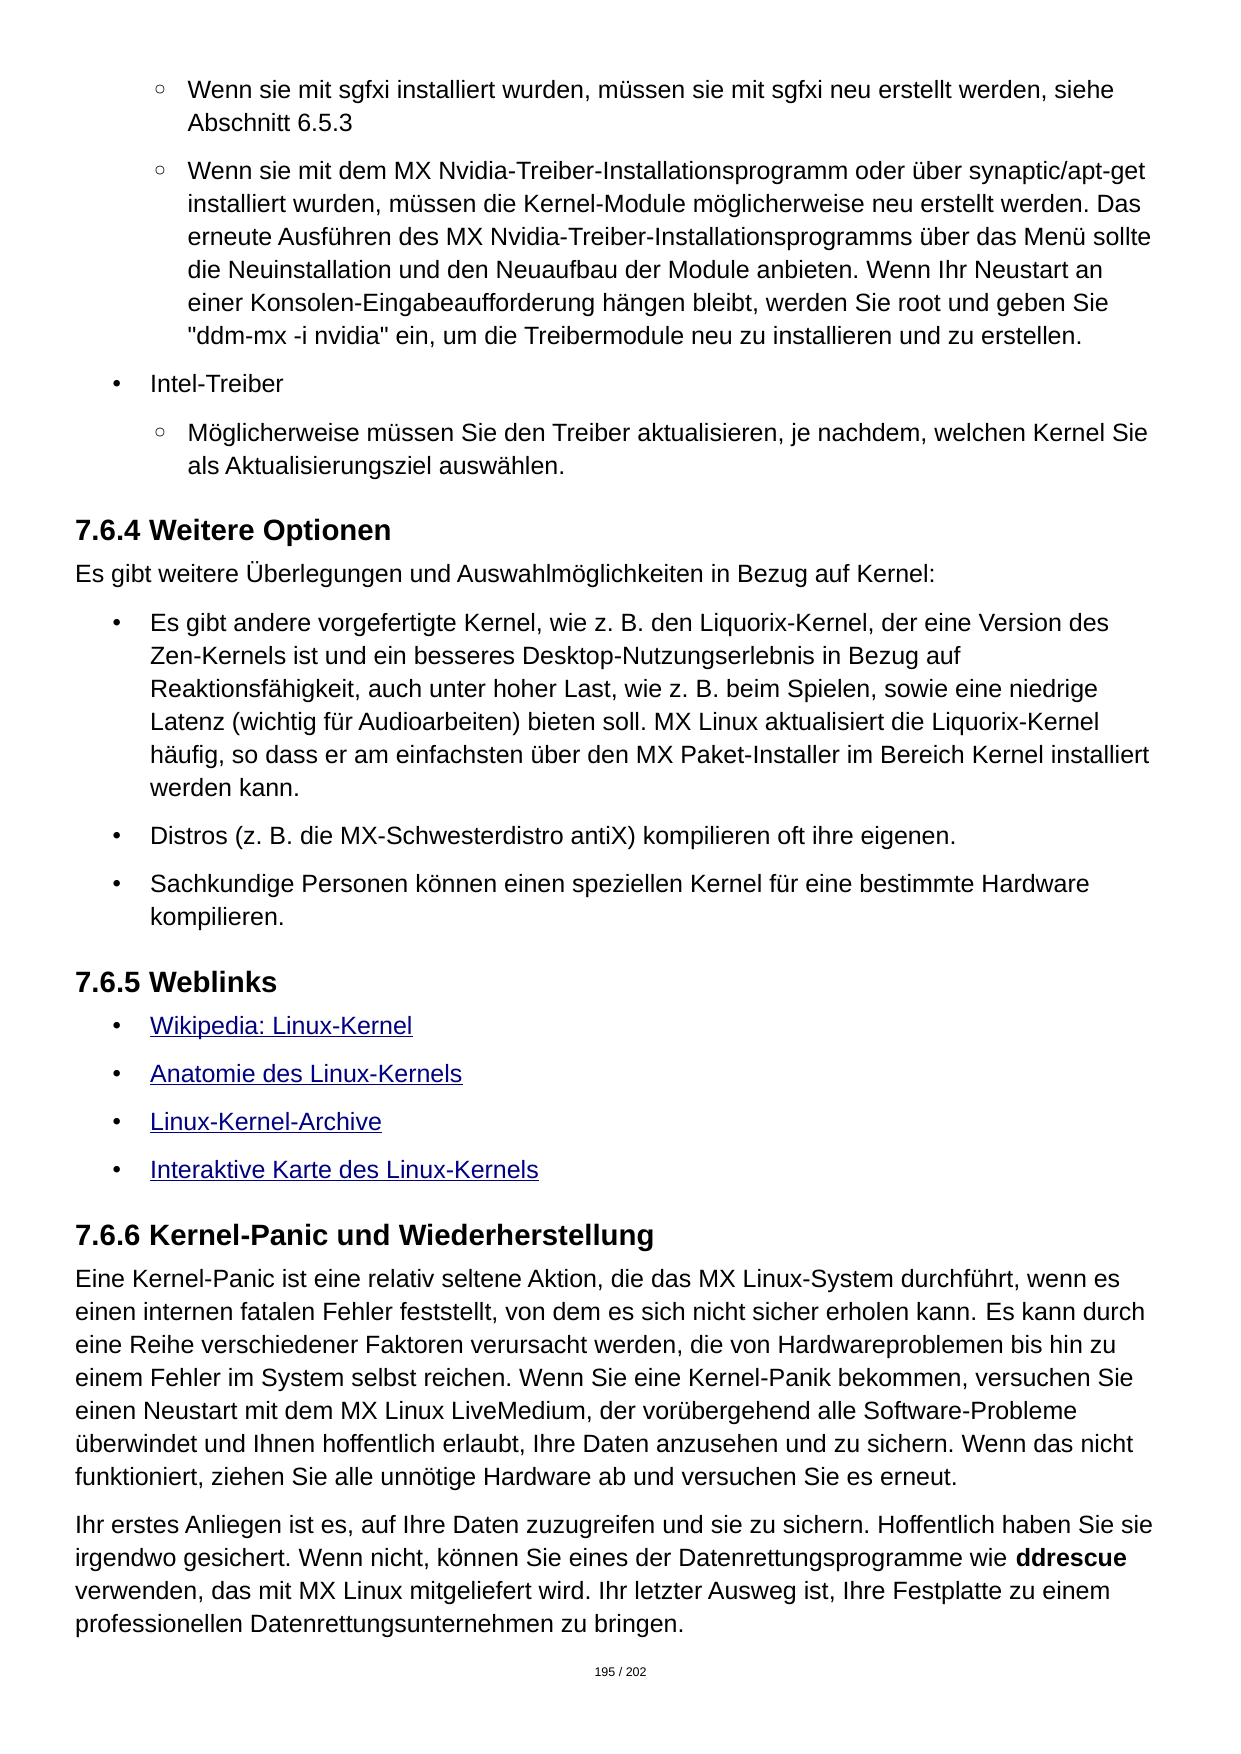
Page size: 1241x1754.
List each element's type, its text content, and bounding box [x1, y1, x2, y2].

text Ihr erstes Anliegen ist es, auf Ihre Daten zuzugreifen und sie zu sichern. Hoffentlich haben Sie sie irgendwo gesichert. Wenn nicht, können Sie eines der Datenrettungsprogramme wie ddrescue verwenden, das mit MX Linux mitgeliefert wird. Ihr letzter Ausweg ist, Ihre Festplatte zu einem professionellen Datenrettungsunternehmen zu bringen. [75, 1510, 1166, 1638]
subtitle Weblinks [75, 964, 1166, 998]
list Linux-Kernel-Archive [112, 1107, 1166, 1136]
list Es gibt andere vorgefertigte Kernel, wie z. B. den Liquorix-Kernel, der eine Version des Zen-Kernels ist und ein besseres Desktop-Nutzungserlebnis in Bezug auf Reaktionsfähigkeit, auch unter hoher Last, wie z. B. beim Spielen, sowie eine niedrige Latenz (wichtig für Audioarbeiten) bieten soll. MX Linux aktualisiert die Liquorix-Kernel häufig, so dass er am einfachsten über den MX Paket-Installer im Bereich Kernel installiert werden kann. [112, 607, 1166, 801]
text Es gibt weitere Überlegungen und Auswahlmöglichkeiten in Bezug auf Kernel: [75, 559, 1166, 588]
list Wenn sie mit sgfxi installiert wurden, müssen sie mit sgfxi neu erstellt werden, siehe Abschnitt 6.5.3 [150, 75, 1166, 137]
list Interaktive Karte des Linux-Kernels [112, 1155, 1166, 1184]
list Sachkundige Personen können einen speziellen Kernel für eine bestimmte Hardware kompilieren. [112, 869, 1166, 931]
list Anatomie des Linux-Kernels [112, 1059, 1166, 1088]
list Wenn sie mit dem MX Nvidia-Treiber-Installationsprogramm oder über synaptic/apt-get installiert wurden, müssen die Kernel-Module möglicherweise neu erstellt werden. Das erneute Ausführen des MX Nvidia-Treiber-Installationsprogramms über das Menü sollte die Neuinstallation und den Neuaufbau der Module anbieten. Wenn Ihr Neustart an einer Konsolen-Eingabeaufforderung hängen bleibt, werden Sie root und geben Sie "ddm-mx -i nvidia" ein, um die Treibermodule neu zu installieren und zu erstellen. [150, 156, 1166, 350]
list Möglicherweise müssen Sie den Treiber aktualisieren, je nachdem, welchen Kernel Sie als Aktualisierungsziel auswählen. [150, 417, 1166, 479]
list Intel-Treiber [112, 369, 1166, 398]
list Distros (z. B. die MX-Schwesterdistro antiX) kompilieren oft ihre eigenen. [112, 821, 1166, 849]
text Eine Kernel-Panic ist eine relativ seltene Aktion, die das MX Linux-System durchführt, wenn es einen internen fatalen Fehler feststellt, von dem es sich nicht sicher erholen kann. Es kann durch eine Reihe verschiedener Faktoren verursacht werden, die von Hardwareproblemen bis hin zu einem Fehler im System selbst reichen. Wenn Sie eine Kernel-Panik bekommen, versuchen Sie einen Neustart mit dem MX Linux LiveMedium, der vorübergehend alle Software-Probleme überwindet und Ihnen hoffentlich erlaubt, Ihre Daten anzusehen und zu sichern. Wenn das nicht funktioniert, ziehen Sie alle unnötige Hardware ab und versuchen Sie es erneut. [75, 1264, 1166, 1491]
subtitle Kernel-Panic und Wiederherstellung [75, 1218, 1166, 1252]
subtitle Weitere Optionen [75, 513, 1166, 547]
list Wikipedia: Linux-Kernel [112, 1011, 1166, 1040]
